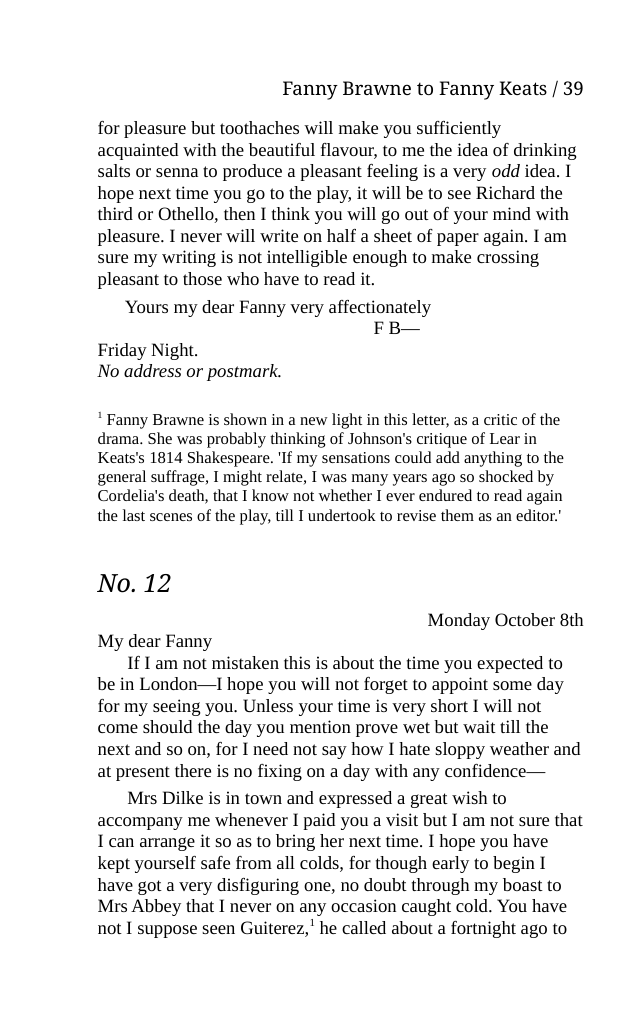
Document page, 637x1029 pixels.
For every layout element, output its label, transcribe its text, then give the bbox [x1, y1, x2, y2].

text F B— [97, 317, 583, 339]
text No address or postmark. [97, 360, 583, 382]
text Monday October 8th [97, 609, 583, 630]
text My dear Fanny [97, 630, 583, 652]
text Friday Night. [97, 339, 583, 360]
text If I am not mistaken this is about the time you expected to be in London—I hope you will not forget to appoint some day for my seeing you. Unless your time is very short I will not come should the day you mention prove wet but wait till the next and so on, for I need not say how I hate sloppy weather and at present there is no fixing on a day with any confidence— [97, 652, 583, 781]
text Yours my dear Fanny very affectionately [97, 296, 583, 317]
text for pleasure but toothaches will make you sufficiently acquainted with the beautiful flavour, to me the idea of drinking salts or senna to produce a pleasant feeling is a very odd idea. I hope next time you go to the play, it will be to see Richard the third or Othello, then I think you will go out of your mind with pleasure. I never will write on half a sheet of paper again. I am sure my writing is not intelligible enough to make crossing pleasant to those who have to read it. [97, 117, 583, 289]
text Mrs Dilke is in town and expressed a great wish to accompany me whenever I paid you a visit but I am not sure that I can arrange it so as to bring her next time. I hope you have kept yourself safe from all colds, for though early to begin I have got a very disfiguring one, no doubt through my boast to Mrs Abbey that I never on any occasion caught cold. You have not I suppose seen Guiterez,1 he called about a fortnight ago to [97, 787, 583, 938]
subtitle No. 12 [97, 566, 583, 600]
text 1 Fanny Brawne is shown in a new light in this letter, as a critic of the drama. She was probably thinking of Johnson's critique of Lear in Keats's 1814 Shakespeare. 'If my sensations could add anything to the general suffrage, I might relate, I was many years ago so shocked by Cordelia's death, that I know not whether I ever endured to read again the last scenes of the play, till I undertook to revise them as an editor.' [97, 409, 583, 524]
